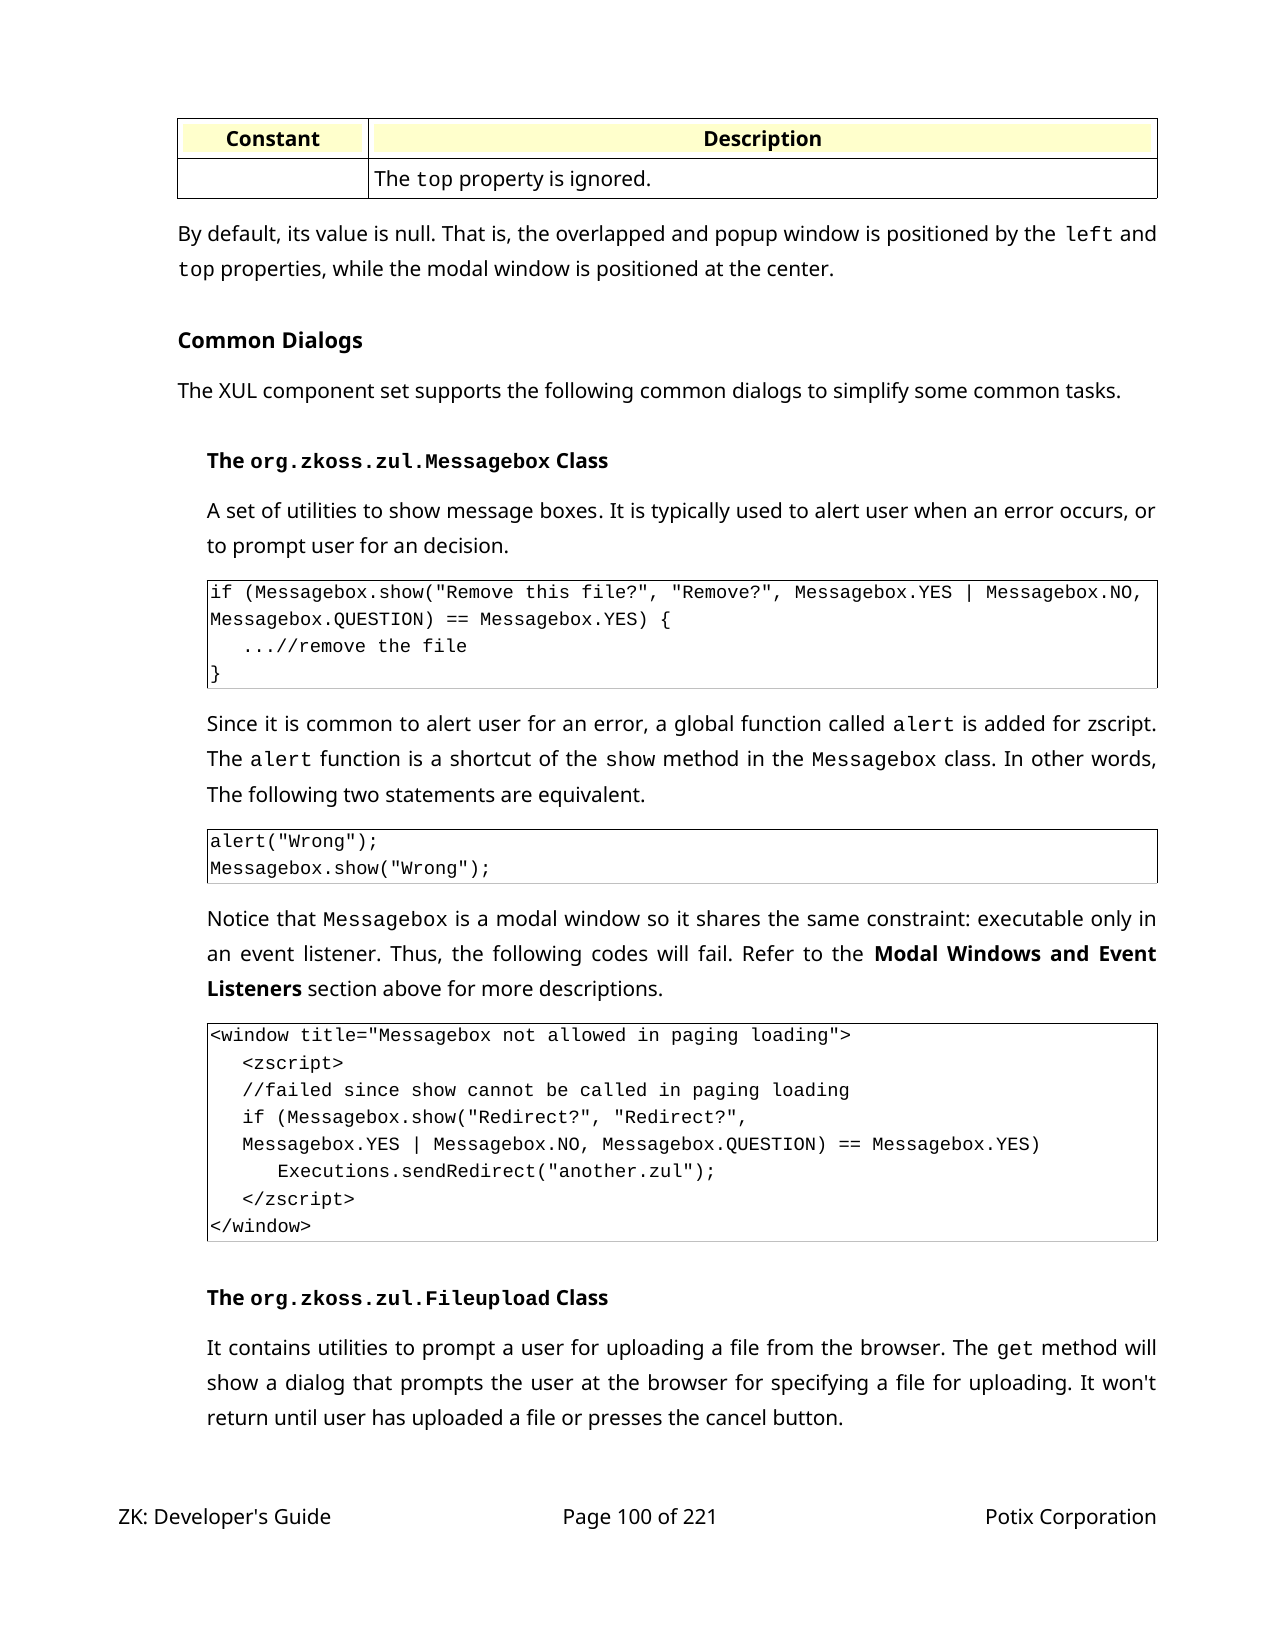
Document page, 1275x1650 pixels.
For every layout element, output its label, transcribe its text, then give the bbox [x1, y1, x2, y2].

table_header Constant [178, 119, 368, 158]
table_cell [178, 159, 368, 198]
text alert("Wrong"); [208, 830, 1157, 853]
text //failed since show cannot be called in paging loading [208, 1078, 1157, 1102]
text A set of utilities to show message boxes. It is typically used to alert user when an error occurs, or to prompt user for an decision. [207, 496, 1157, 559]
text By default, its value is null. That is, the overlapped and popup window is positioned by the left and top properties, while the modal window is positioned at the center. [177, 219, 1157, 283]
text if (Messagebox.show("Redirect?", "Redirect?", [208, 1105, 1157, 1129]
text The XUL component set supports the following common dialogs to simplify some common tasks. [177, 376, 1157, 404]
table_header Description [369, 119, 1157, 158]
text } [208, 661, 1157, 688]
text </zscript> [208, 1186, 1157, 1211]
table_cell The top property is ignored. [369, 159, 1157, 198]
subtitle The org.zkoss.zul.Fileupload Class [207, 1283, 1157, 1312]
text Messagebox.show("Wrong"); [208, 856, 1157, 883]
text <zscript> [208, 1051, 1157, 1075]
subtitle The org.zkoss.zul.Messagebox Class [207, 447, 1157, 475]
subtitle Common Dialogs [177, 325, 1157, 355]
text Notice that Messagebox is a modal window so it shares the same constraint: executable only in an event listener. Thus, the following codes will fail. Refer to the Modal Windows and Event Listeners section above for more descriptions. [207, 904, 1157, 1003]
text Messagebox.YES | Messagebox.NO, Messagebox.QUESTION) == Messagebox.YES) [208, 1132, 1157, 1156]
text ...//remove the file [208, 634, 1157, 658]
text if (Messagebox.show("Remove this file?", "Remove?", Messagebox.YES | Messagebox.NO, Messagebox.QUESTION) == Messagebox.YES) { [208, 581, 1157, 631]
text It contains utilities to prompt a user for uploading a file from the browser. The get method will show a dialog that prompts the user at the browser for specifying a file for uploading. It won't return until user has uploaded a file or presses the cancel button. [207, 1333, 1157, 1432]
text <window title="Messagebox not allowed in paging loading"> [208, 1024, 1157, 1048]
text Since it is common to alert user for an error, a global function called alert is added for zscript. The alert function is a shortcut of the show method in the Messagebox class. In other words, The following two statements are equivalent. [207, 709, 1157, 808]
text Executions.sendRedirect("another.zul"); [208, 1159, 1157, 1183]
text </window> [208, 1214, 1157, 1241]
